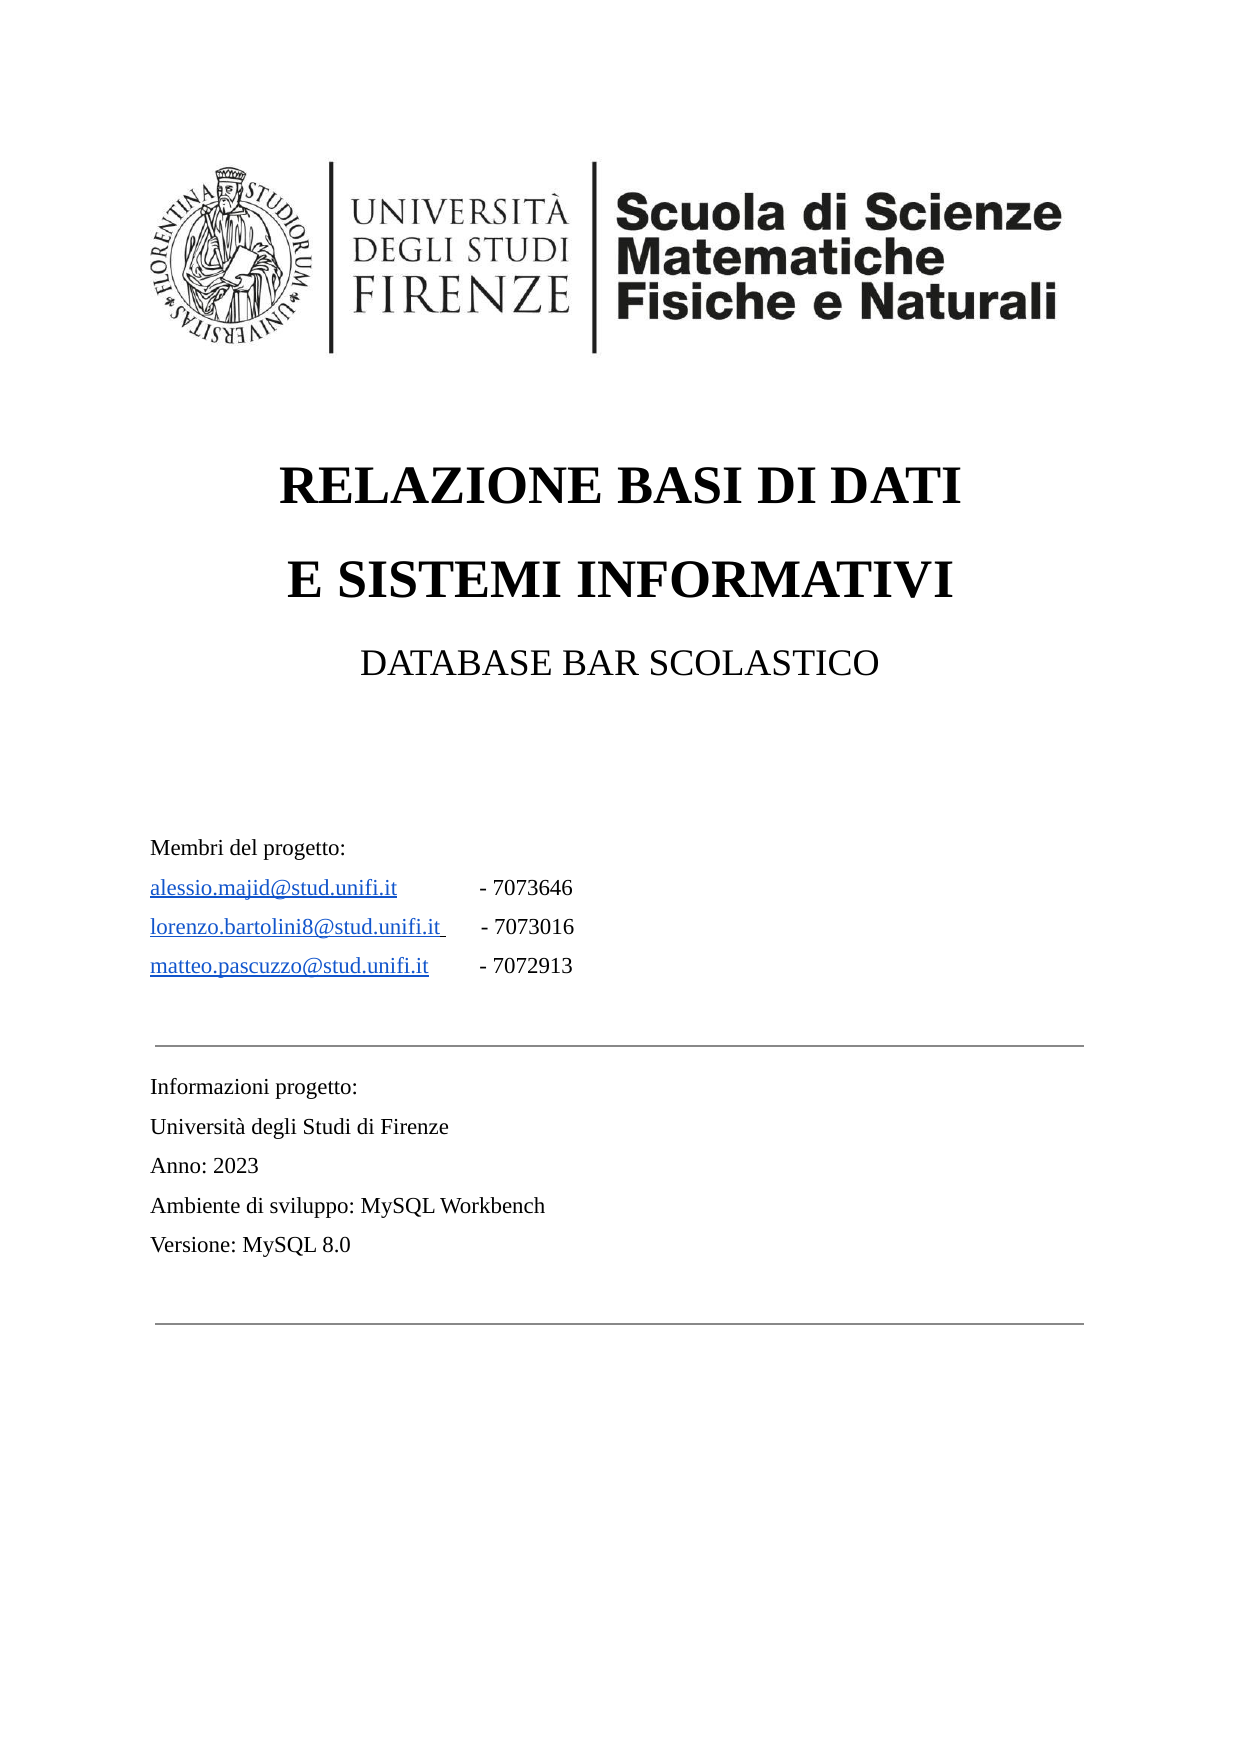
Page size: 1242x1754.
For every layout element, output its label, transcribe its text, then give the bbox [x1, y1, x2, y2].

text matteo.pascuzzo@stud.unifi.it - 7072913 [150, 952, 1092, 979]
text lorenzo.bartolini8@stud.unifi.it - 7073016 [150, 913, 1092, 939]
text Versione: MySQL 8.0 [150, 1231, 1092, 1257]
text Anno: 2023 [150, 1152, 1092, 1178]
text E SISTEMI INFORMATIVI [150, 547, 1092, 609]
text DATABASE BAR SCOLASTICO [150, 640, 1089, 683]
text Membri del progetto: [150, 834, 1092, 860]
text alessio.majid@stud.unifi.it - 7073646 [150, 873, 1092, 900]
text RELAZIONE BASI DI DATI [150, 453, 1092, 515]
text Università degli Studi di Firenze [150, 1113, 1092, 1139]
text Ambiente di sviluppo: MySQL Workbench [150, 1192, 1092, 1218]
text Informazioni progetto: [150, 1073, 1092, 1099]
